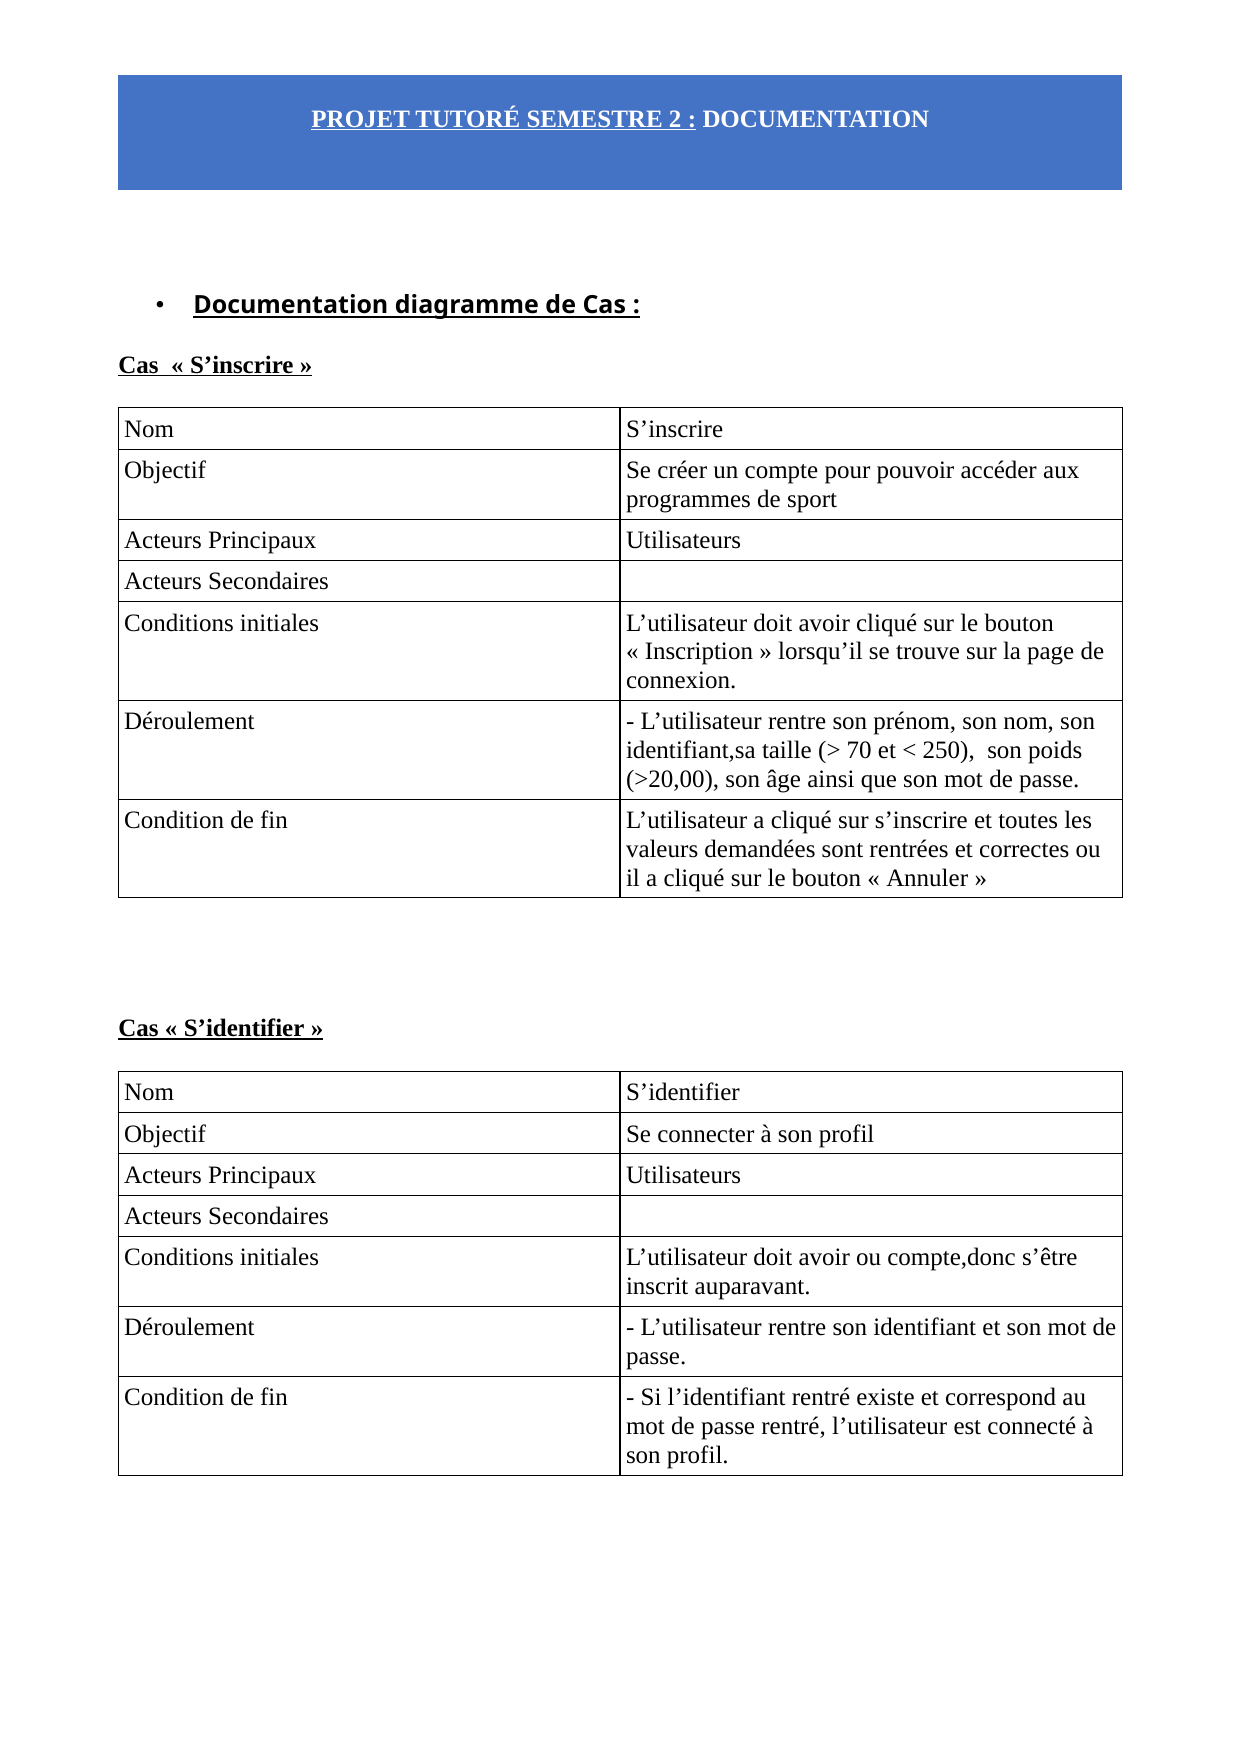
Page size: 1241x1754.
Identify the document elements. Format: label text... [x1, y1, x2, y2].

table_cell Conditions initiales [119, 602, 619, 700]
table_header S’inscrire [621, 408, 1122, 448]
table_cell Acteurs Secondaires [119, 561, 619, 601]
table_cell - L’utilisateur rentre son prénom, son nom, son identifiant,sa taille (> 70 et < 250), son poids (>20,00), son âge ainsi que son mot de passe. [621, 701, 1122, 798]
table_cell L’utilisateur doit avoir ou compte,donc s’être inscrit auparavant. [621, 1237, 1122, 1306]
table_cell Déroulement [119, 1307, 619, 1376]
text Cas « S’identifier » [118, 1013, 1122, 1042]
table_cell Se connecter à son profil [621, 1113, 1122, 1153]
table_header Nom [119, 408, 619, 448]
table_cell Condition de fin [119, 800, 619, 897]
table_header S’identifier [621, 1072, 1122, 1112]
table_cell Utilisateurs [621, 1154, 1122, 1194]
table_cell - Si l’identifiant rentré existe et correspond au mot de passe rentré, l’utilisateur est connecté à son profil. [621, 1377, 1122, 1474]
table_cell [621, 1196, 1122, 1236]
list Documentation diagramme de Cas : [156, 287, 1122, 321]
table_cell Conditions initiales [119, 1237, 619, 1306]
table_cell Utilisateurs [621, 520, 1122, 560]
table_cell L’utilisateur doit avoir cliqué sur le bouton « Inscription » lorsqu’il se trouve sur la page de connexion. [621, 602, 1122, 700]
table_cell Acteurs Secondaires [119, 1196, 619, 1236]
table_cell [621, 561, 1122, 601]
table_cell Acteurs Principaux [119, 1154, 619, 1194]
table_cell - L’utilisateur rentre son identifiant et son mot de passe. [621, 1307, 1122, 1376]
table_cell Se créer un compte pour pouvoir accéder aux programmes de sport [621, 450, 1122, 518]
table_cell Objectif [119, 450, 619, 518]
table_cell Déroulement [119, 701, 619, 798]
table_cell Objectif [119, 1113, 619, 1153]
table_header Nom [119, 1072, 619, 1112]
text Cas « S’inscrire » [118, 350, 1122, 378]
table_cell L’utilisateur a cliqué sur s’inscrire et toutes les valeurs demandées sont rentrées et correctes ou il a cliqué sur le bouton « Annuler » [621, 800, 1122, 897]
table_cell Condition de fin [119, 1377, 619, 1474]
table_cell Acteurs Principaux [119, 520, 619, 560]
